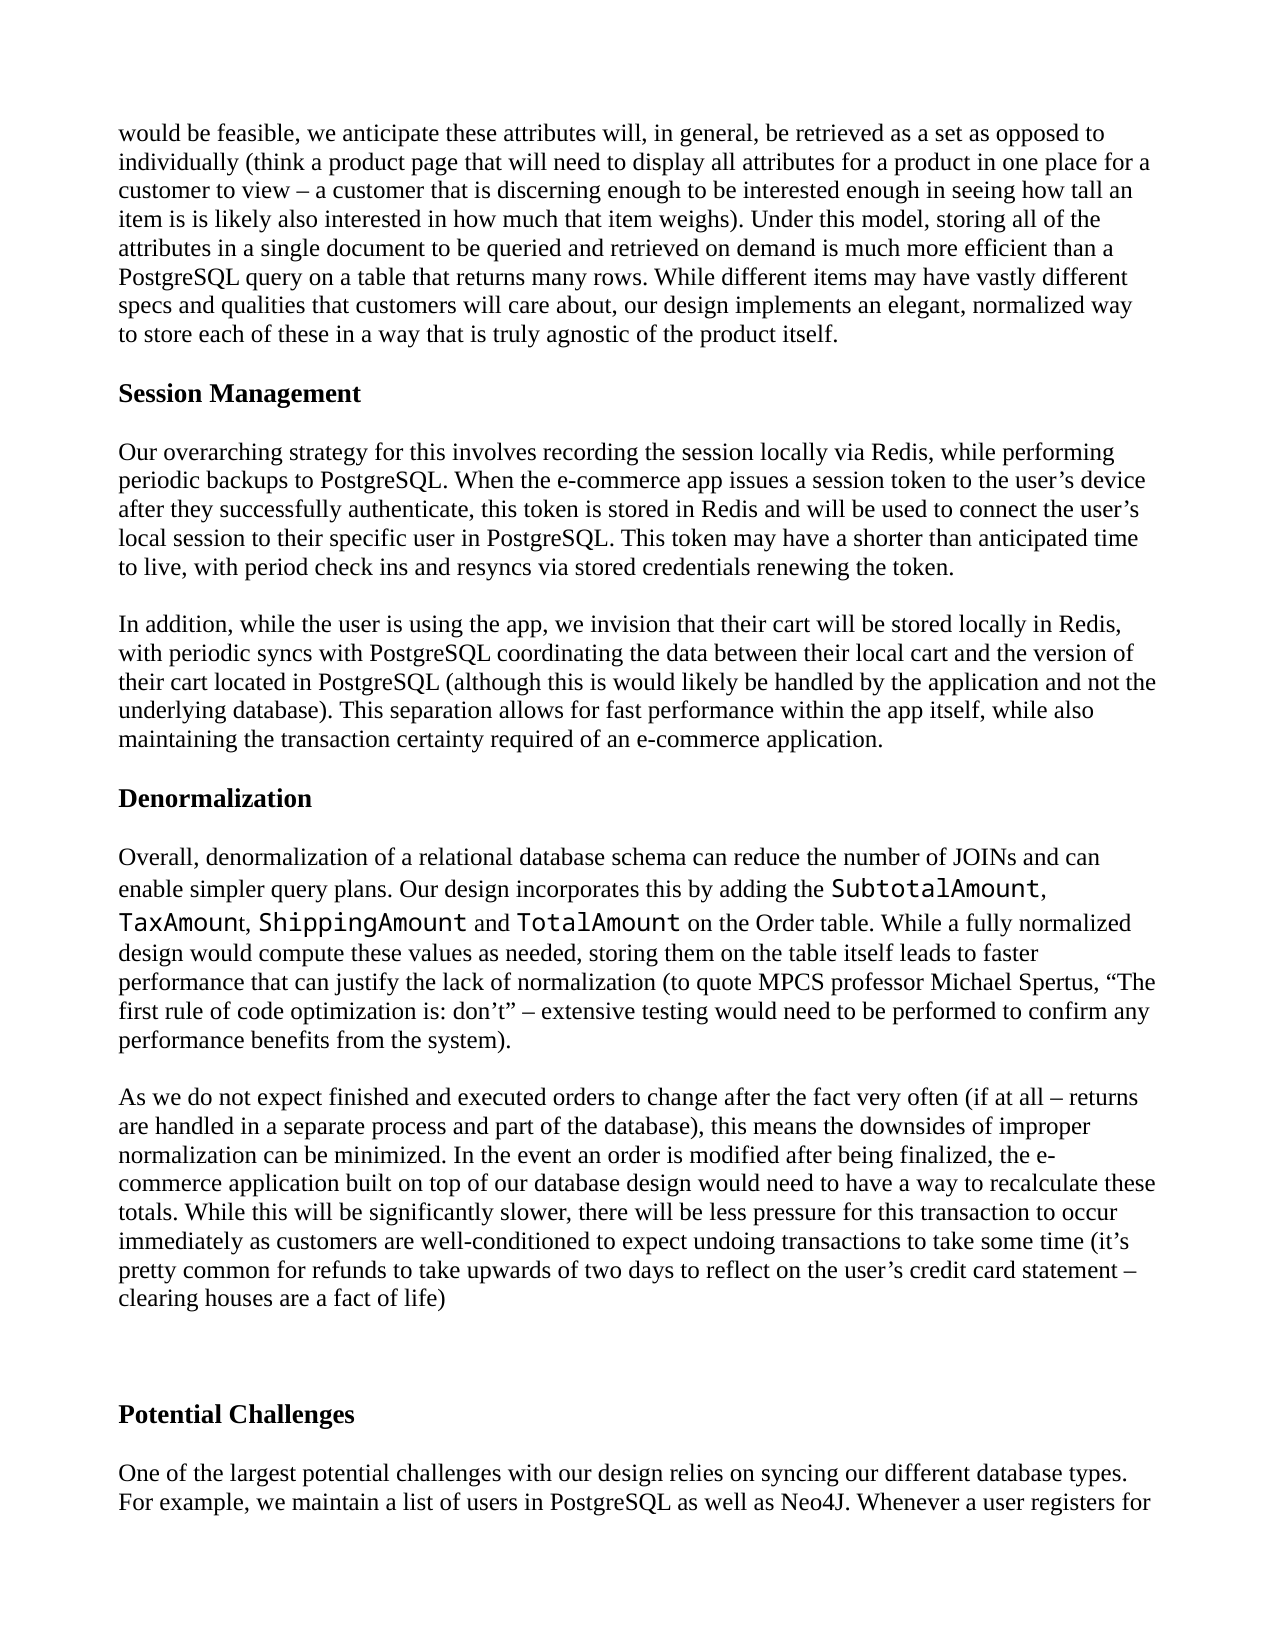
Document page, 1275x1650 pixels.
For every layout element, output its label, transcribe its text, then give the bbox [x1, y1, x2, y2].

text would be feasible, we anticipate these attributes will, in general, be retrieved as a set as opposed to individually (think a product page that will need to display all attributes for a product in one place for a customer to view – a customer that is discerning enough to be interested enough in seeing how tall an item is is likely also interested in how much that item weighs). Under this model, storing all of the attributes in a single document to be queried and retrieved on demand is much more efficient than a PostgreSQL query on a table that returns many rows. While different items may have vastly different specs and qualities that customers will care about, our design implements an elegant, normalized way to store each of these in a way that is truly agnostic of the product itself. [118, 118, 1157, 348]
text As we do not expect finished and executed orders to change after the fact very often (if at all – returns are handled in a separate process and part of the database), this means the downsides of improper normalization can be minimized. In the event an order is modified after being finalized, the e-commerce application built on top of our database design would need to have a way to recalculate these totals. While this will be significantly slower, there will be less pressure for this transaction to occur immediately as customers are well-conditioned to expect undoing transactions to take some time (it’s pretty common for refunds to take upwards of two days to reflect on the user’s credit card statement – clearing houses are a fact of life) [118, 1082, 1157, 1312]
text Overall, denormalization of a relational database schema can reduce the number of JOINs and can enable simpler query plans. Our design incorporates this by adding the SubtotalAmount, TaxAmount, ShippingAmount and TotalAmount on the Order table. While a fully normalized design would compute these values as needed, storing them on the table itself leads to faster performance that can justify the lack of normalization (to quote MPCS professor Michael Spertus, “The first rule of code optimization is: don’t” – extensive testing would need to be performed to confirm any performance benefits from the system). [118, 842, 1157, 1053]
text Potential Challenges [118, 1398, 1157, 1430]
text Our overarching strategy for this involves recording the session locally via Redis, while performing periodic backups to PostgreSQL. When the e-commerce app issues a session token to the user’s device after they successfully authenticate, this token is stored in Redis and will be used to connect the user’s local session to their specific user in PostgreSQL. This token may have a shorter than anticipated time to live, with period check ins and resyncs via stored credentials renewing the token. [118, 437, 1157, 581]
text In addition, while the user is using the app, we invision that their cart will be stored locally in Redis, with periodic syncs with PostgreSQL coordinating the data between their local cart and the version of their cart located in PostgreSQL (although this is would likely be handled by the application and not the underlying database). This separation allows for fast performance within the app itself, while also maintaining the transaction certainty required of an e-commerce application. [118, 609, 1157, 753]
text One of the largest potential challenges with our design relies on syncing our different database types. For example, we maintain a list of users in PostgreSQL as well as Neo4J. Whenever a user registers for [118, 1458, 1157, 1516]
text Denormalization [118, 782, 1157, 813]
text Session Management [118, 377, 1157, 408]
